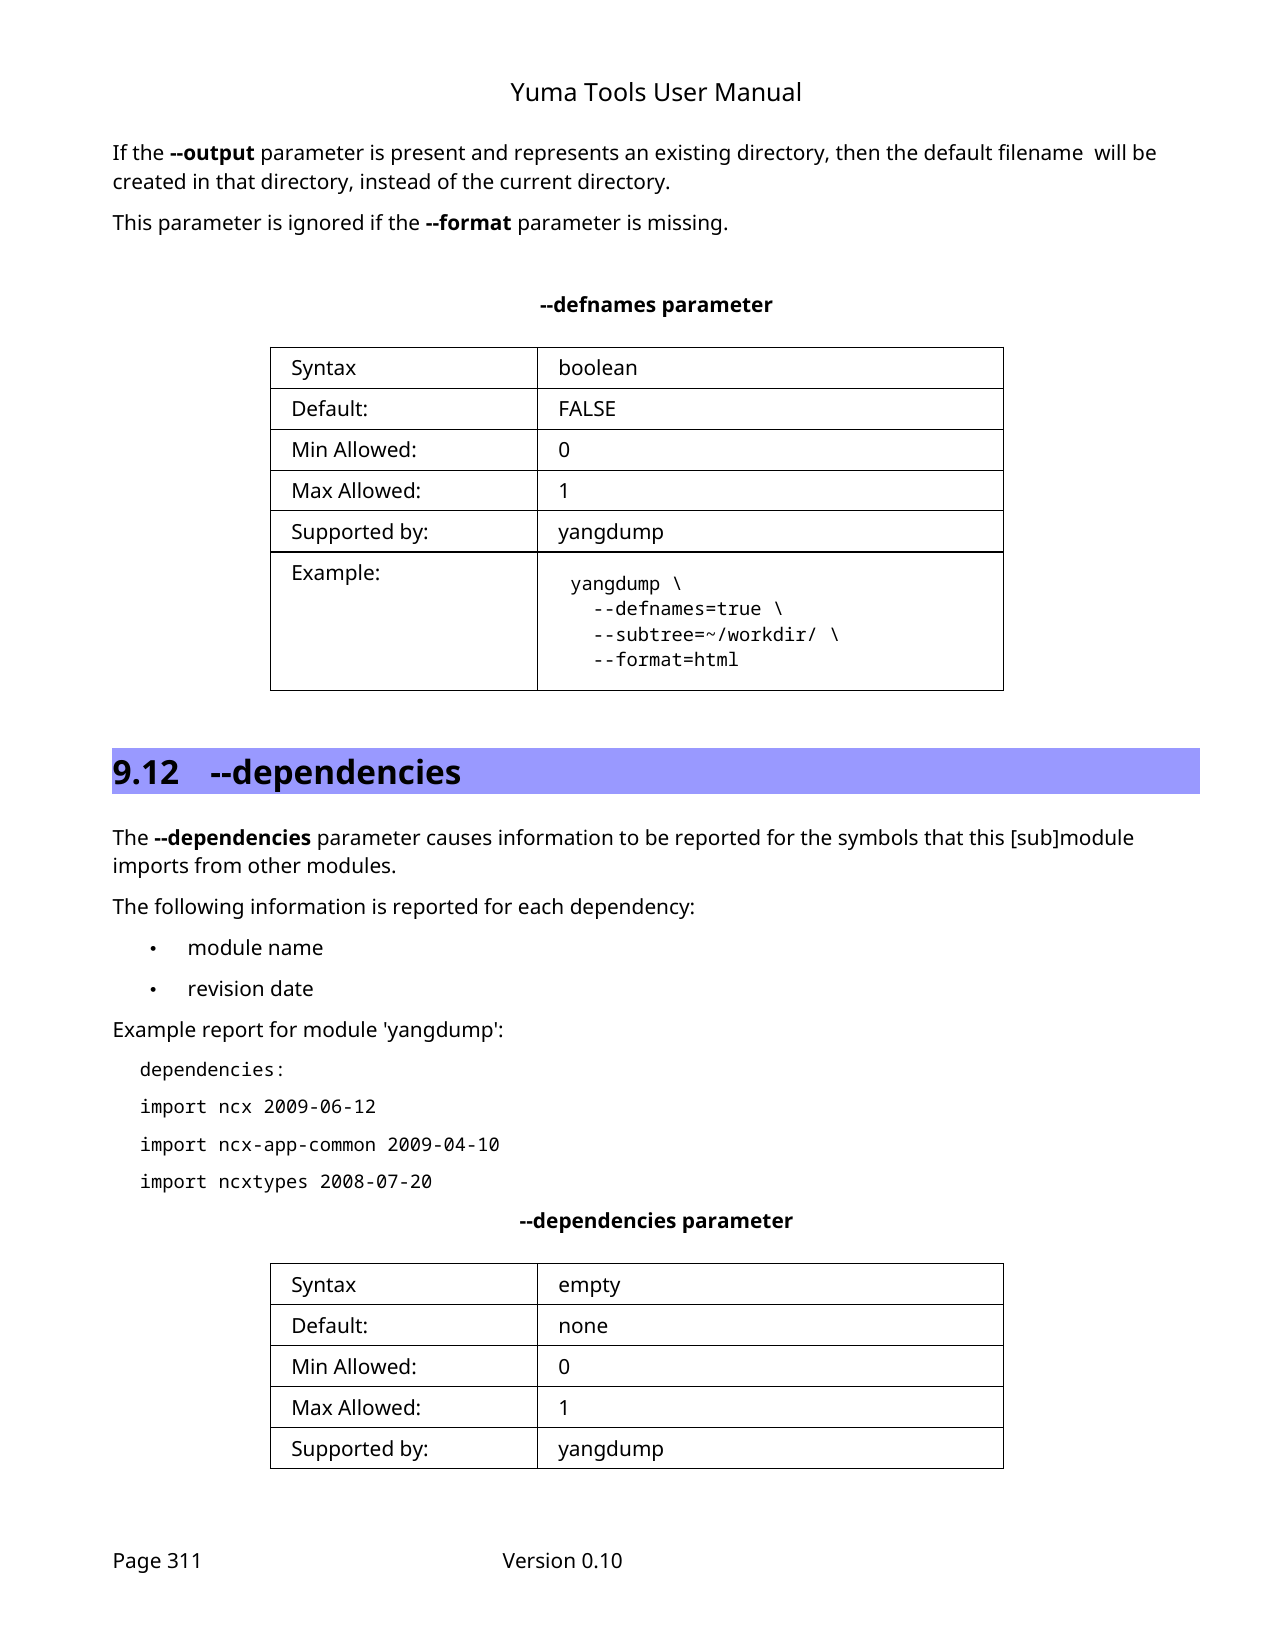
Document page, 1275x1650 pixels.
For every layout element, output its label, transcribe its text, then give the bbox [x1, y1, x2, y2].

text This parameter is ignored if the --format parameter is missing. [112, 208, 1200, 236]
table_header Syntax [271, 348, 537, 388]
table_cell Default: [271, 389, 537, 428]
table_header Syntax [271, 1264, 537, 1304]
subtitle --defnames parameter [127, 290, 1185, 318]
table_cell Example: [271, 553, 537, 690]
table_cell Supported by: [271, 1428, 537, 1468]
subtitle --dependencies [112, 748, 1200, 794]
table_cell Max Allowed: [271, 1387, 537, 1427]
table_cell 0 [538, 430, 1003, 469]
text import ncxtypes 2008-07-20 [139, 1169, 1200, 1194]
table_cell FALSE [538, 389, 1003, 428]
text dependencies: [139, 1056, 1200, 1082]
table_header boolean [538, 348, 1003, 388]
text Example report for module 'yangdump': [112, 1015, 1200, 1044]
text The --dependencies parameter causes information to be reported for the symbols that this [sub]module imports from other modules. [112, 823, 1200, 880]
table_cell Min Allowed: [271, 1346, 537, 1386]
list revision date [150, 974, 1200, 1003]
text import ncx 2009-06-12 [139, 1094, 1200, 1119]
subtitle --dependencies parameter [127, 1206, 1185, 1235]
table_cell yangdump [538, 511, 1003, 551]
table_cell 0 [538, 1346, 1003, 1386]
text import ncx-app-common 2009-04-10 [139, 1131, 1200, 1157]
table_cell none [538, 1305, 1003, 1345]
table_cell 1 [538, 471, 1003, 510]
text If the --output parameter is present and represents an existing directory, then the default filename will be created in that directory, instead of the current directory. [112, 138, 1200, 195]
table_cell Min Allowed: [271, 430, 537, 469]
table_cell Max Allowed: [271, 471, 537, 510]
table_cell Default: [271, 1305, 537, 1345]
text The following information is reported for each dependency: [112, 892, 1200, 921]
table_cell 1 [538, 1387, 1003, 1427]
table_cell Supported by: [271, 511, 537, 551]
table_cell yangdump [538, 1428, 1003, 1468]
table_cell yangdump \ --defnames=true \ --subtree=~/workdir/ \ --format=html [538, 553, 1003, 690]
table_header empty [538, 1264, 1003, 1304]
list module name [150, 933, 1200, 962]
